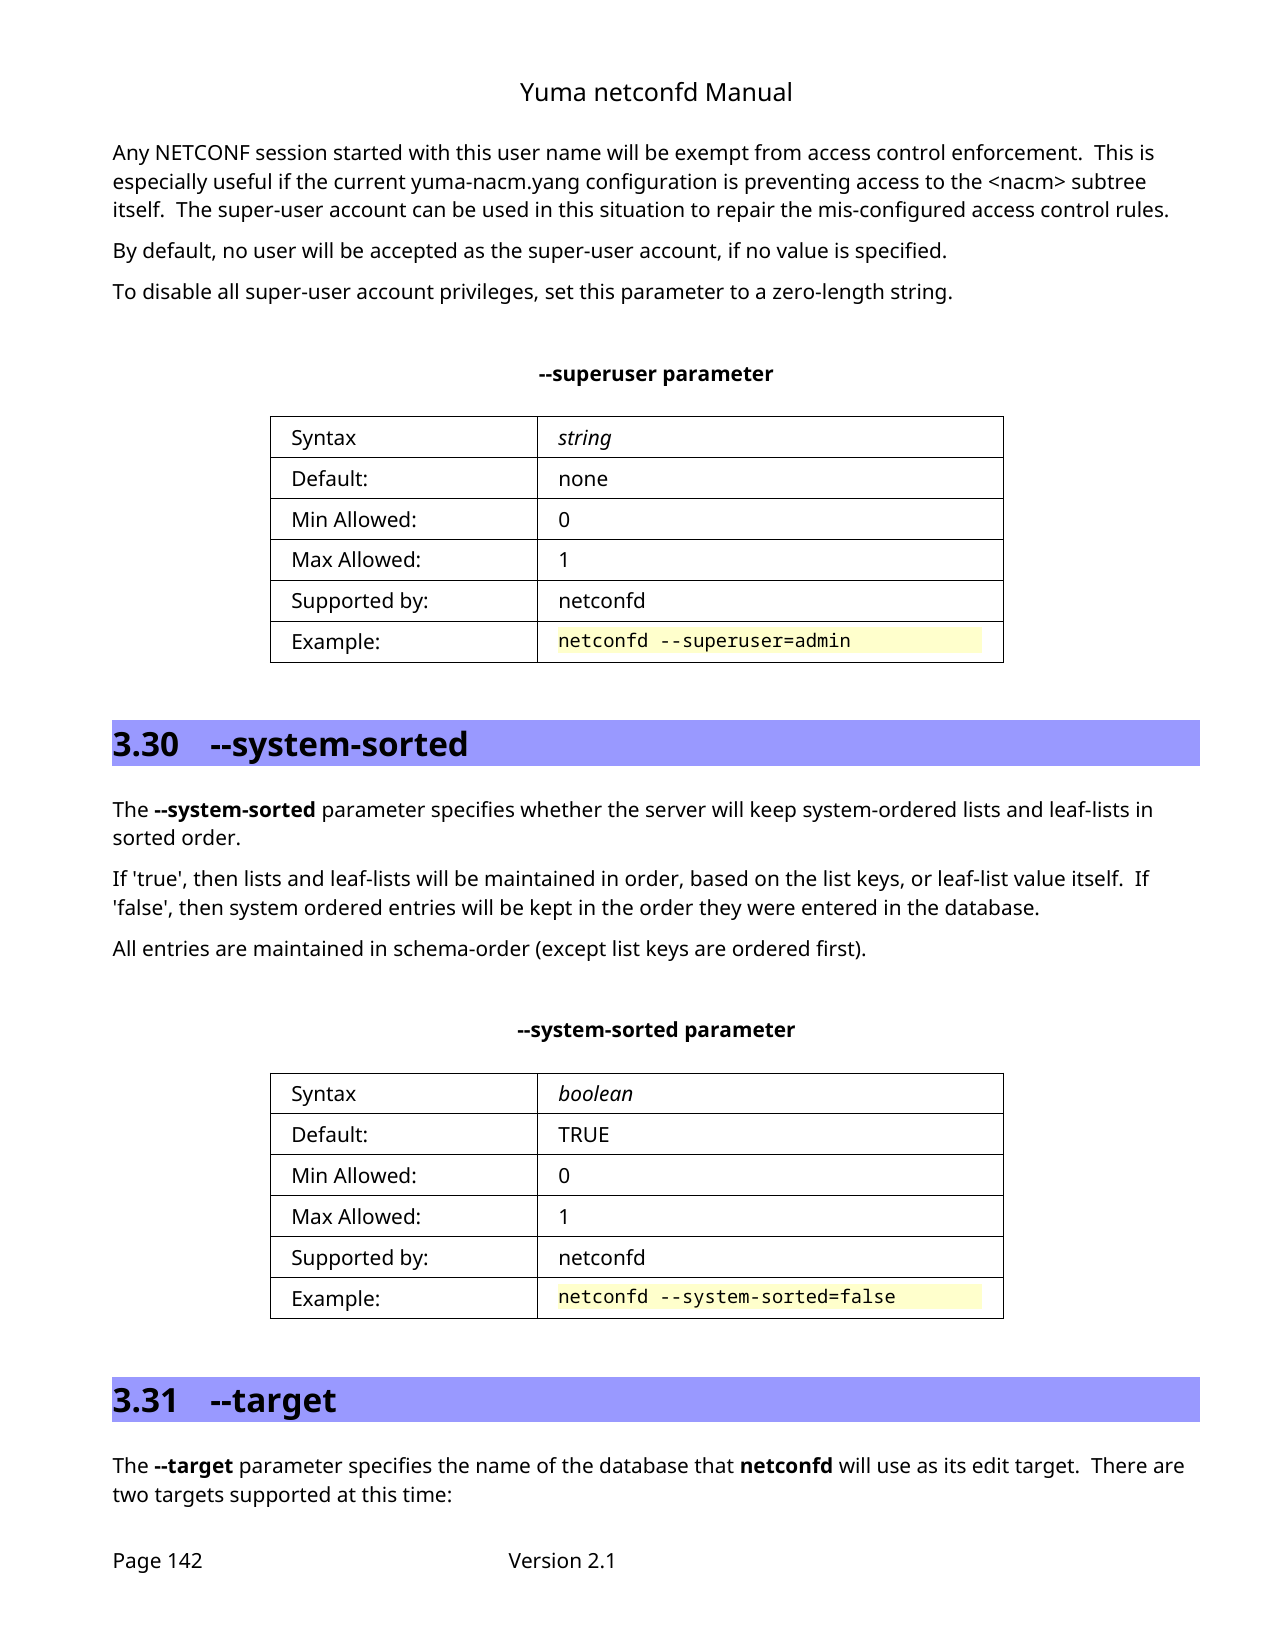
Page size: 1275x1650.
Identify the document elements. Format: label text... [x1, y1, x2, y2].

text By default, no user will be accepted as the super-user account, if no value is specified. [112, 236, 1200, 265]
table_cell Default: [271, 1114, 537, 1154]
table_cell TRUE [538, 1114, 1003, 1154]
table_cell Default: [271, 458, 537, 498]
subtitle --system-sorted parameter [127, 1016, 1185, 1044]
table_header string [538, 417, 1003, 457]
table_cell Supported by: [271, 581, 537, 621]
table_cell none [538, 458, 1003, 498]
table_cell netconfd --superuser=admin [538, 622, 1003, 662]
subtitle --target [112, 1377, 1200, 1422]
text The --target parameter specifies the name of the database that netconfd will use as its edit target. There are two targets supported at this time: [112, 1451, 1200, 1508]
table_cell Min Allowed: [271, 499, 537, 539]
table_cell Supported by: [271, 1237, 537, 1277]
table_cell netconfd [538, 1237, 1003, 1277]
text All entries are maintained in schema-order (except list keys are ordered first). [112, 934, 1200, 962]
table_cell 0 [538, 1155, 1003, 1195]
text Any NETCONF session started with this user name will be exempt from access control enforcement. This is especially useful if the current yuma-nacm.yang configuration is preventing access to the <nacm> subtree itself. The super-user account can be used in this situation to repair the mis-configured access control rules. [112, 138, 1200, 224]
text The --system-sorted parameter specifies whether the server will keep system-ordered lists and leaf-lists in sorted order. [112, 795, 1200, 852]
table_cell Min Allowed: [271, 1155, 537, 1195]
table_cell netconfd --system-sorted=false [538, 1278, 1003, 1318]
table_cell netconfd [538, 581, 1003, 621]
text To disable all super-user account privileges, set this parameter to a zero-length string. [112, 277, 1200, 306]
table_header Syntax [271, 417, 537, 457]
table_cell Example: [271, 1278, 537, 1318]
table_cell Max Allowed: [271, 1196, 537, 1236]
table_cell 1 [538, 1196, 1003, 1236]
subtitle --superuser parameter [127, 359, 1185, 388]
table_header boolean [538, 1074, 1003, 1113]
table_cell Max Allowed: [271, 540, 537, 580]
text If 'true', then lists and leaf-lists will be maintained in order, based on the list keys, or leaf-list value itself. If 'false', then system ordered entries will be kept in the order they were entered in the database. [112, 864, 1200, 921]
table_header Syntax [271, 1074, 537, 1113]
table_cell 1 [538, 540, 1003, 580]
table_cell Example: [271, 622, 537, 662]
subtitle --system-sorted [112, 720, 1200, 766]
table_cell 0 [538, 499, 1003, 539]
